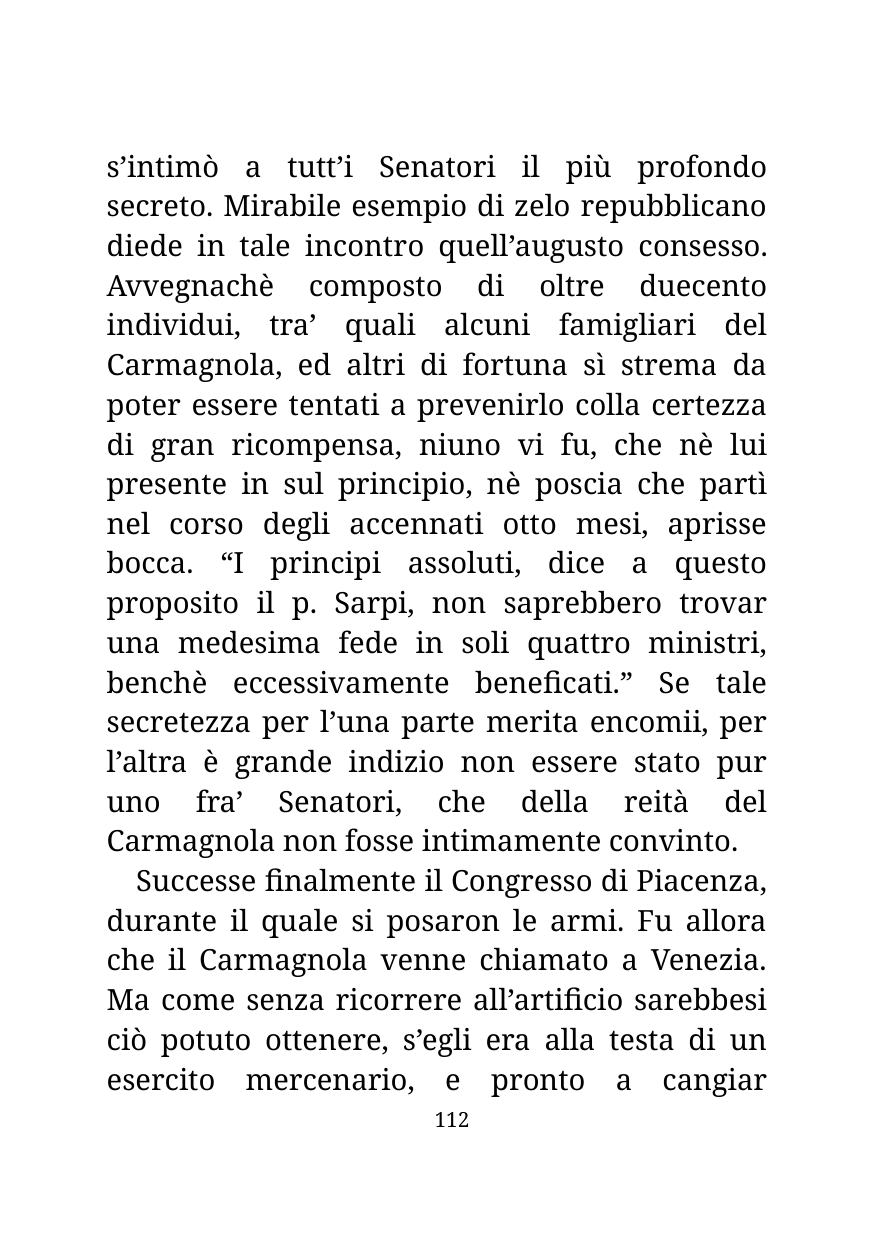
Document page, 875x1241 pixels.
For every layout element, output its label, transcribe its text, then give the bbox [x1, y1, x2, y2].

text Successe finalmente il Congresso di Piacenza, durante il quale si posaron le armi. Fu allora che il Carmagnola venne chiamato a Venezia. Ma come senza ricorrere all’artificio sarebbesi ciò potuto ottenere, s’egli era alla testa di un esercito mercenario, e pronto a cangiar [106, 860, 768, 1098]
text s’intimò a tutt’i Senatori il più profondo secreto. Mirabile esempio di zelo repubblicano diede in tale incontro quell’augusto consesso. Avvegnachè composto di oltre duecento individui, tra’ quali alcuni famigliari del Carmagnola, ed altri di fortuna sì strema da poter essere tentati a prevenirlo colla certezza di gran ricompensa, niuno vi fu, che nè lui presente in sul principio, nè poscia che partì nel corso degli accennati otto mesi, aprisse bocca. “I principi assoluti, dice a questo proposito il p. Sarpi, non saprebbero trovar una medesima fede in soli quattro ministri, benchè eccessivamente beneficati.” Se tale secretezza per l’una parte merita encomii, per l’altra è grande indizio non essere stato pur uno fra’ Senatori, che della reità del Carmagnola non fosse intimamente convinto. [106, 146, 768, 860]
